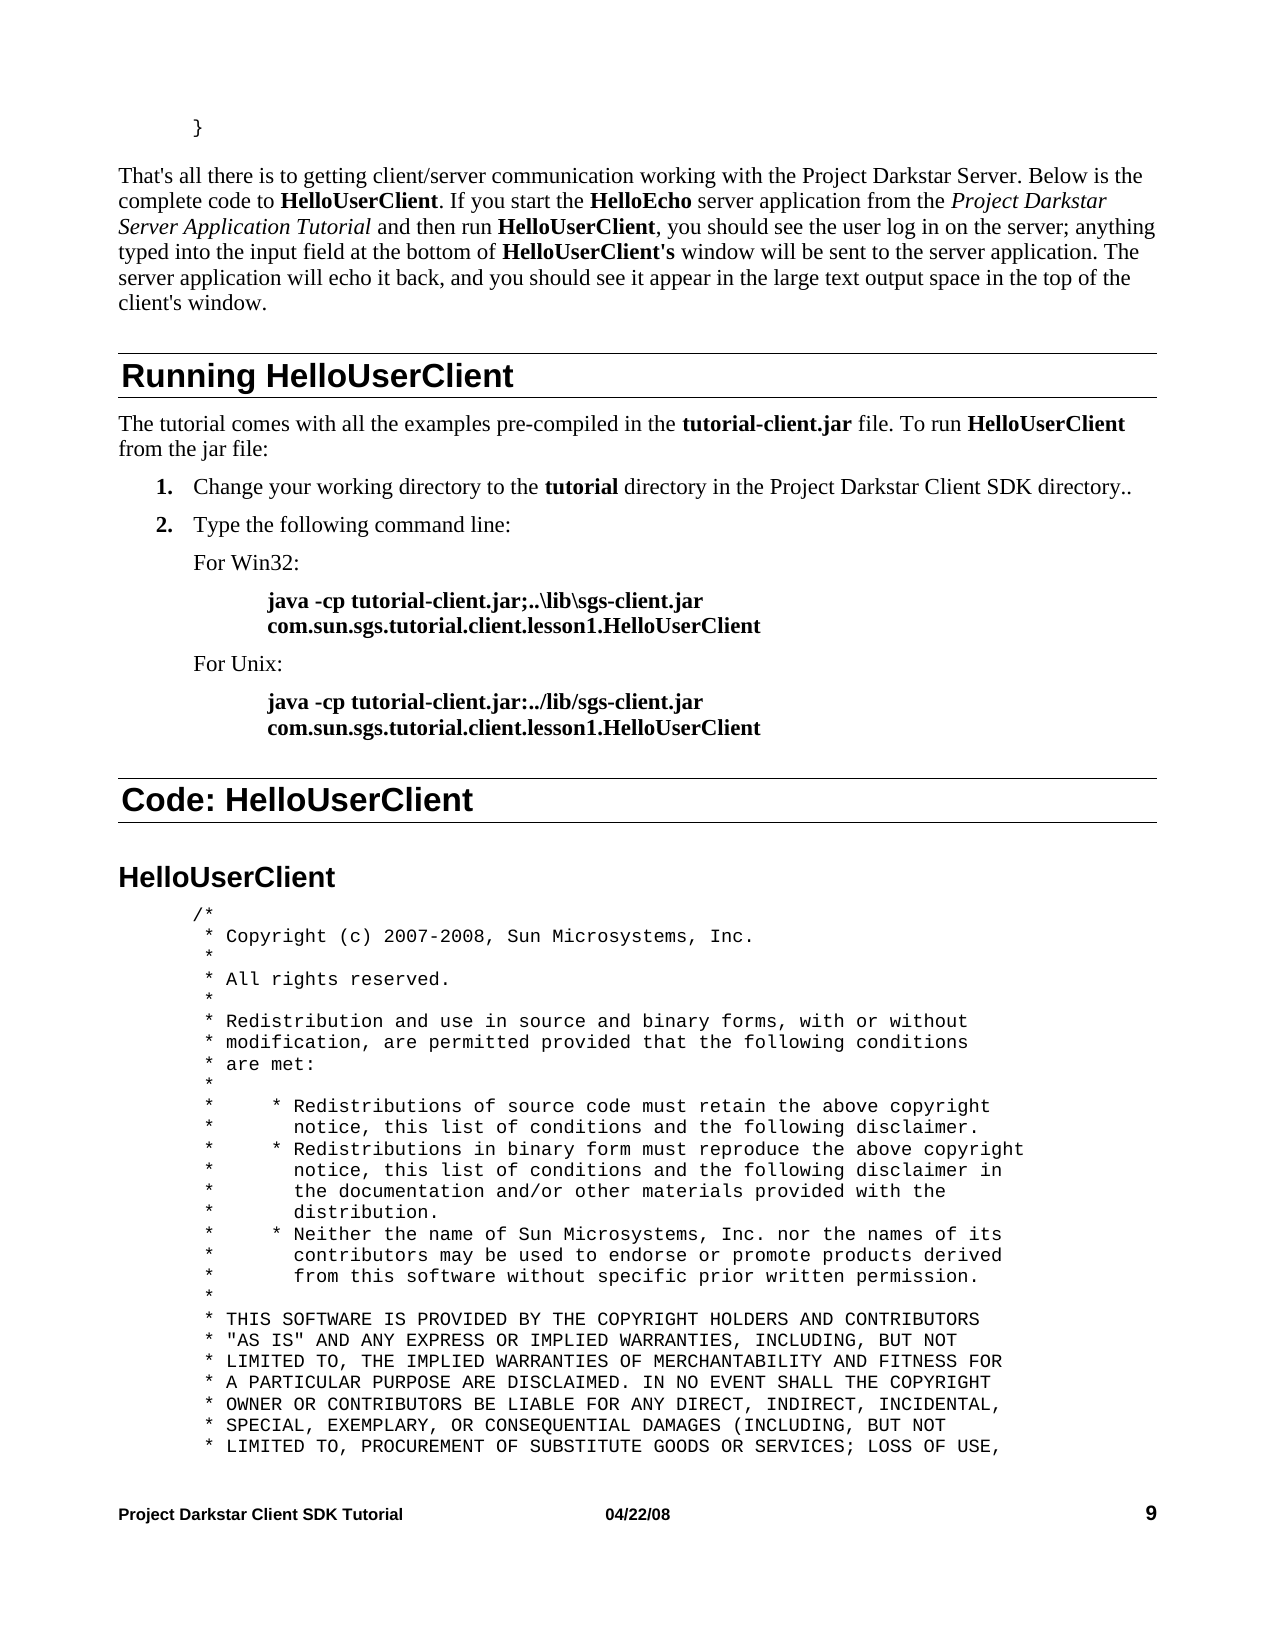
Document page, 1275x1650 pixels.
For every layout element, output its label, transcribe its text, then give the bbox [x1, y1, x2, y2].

text * A PARTICULAR PURPOSE ARE DISCLAIMED. IN NO EVENT SHALL THE COPYRIGHT [192, 1373, 1098, 1394]
text * All rights reserved. [192, 969, 1098, 991]
subtitle Running HelloUserClient [118, 354, 1157, 397]
text * [192, 991, 1098, 1012]
text * are met: [192, 1054, 1098, 1076]
text * "AS IS" AND ANY EXPRESS OR IMPLIED WARRANTIES, INCLUDING, BUT NOT [192, 1331, 1098, 1352]
text * * Neither the name of Sun Microsystems, Inc. nor the names of its [192, 1224, 1098, 1246]
text * [192, 948, 1098, 969]
text * SPECIAL, EXEMPLARY, OR CONSEQUENTIAL DAMAGES (INCLUDING, BUT NOT [192, 1416, 1098, 1437]
text * modification, are permitted provided that the following conditions [192, 1033, 1098, 1054]
text The tutorial comes with all the examples pre-compiled in the tutorial-client.jar file. To run HelloUserClient from the jar file: [118, 411, 1157, 462]
list Change your working directory to the tutorial directory in the Project Darkstar Client SDK directory.. [156, 474, 1157, 500]
text /* [192, 906, 1098, 927]
text That's all there is to getting client/server communication working with the Project Darkstar Server. Below is the complete code to HelloUserClient. If you start the HelloEcho server application from the Project Darkstar Server Application Tutorial and then run HelloUserClient, you should see the user log in on the server; anything typed into the input field at the bottom of HelloUserClient's window will be sent to the server application. The server application will echo it back, and you should see it appear in the large text output space in the top of the client's window. [118, 163, 1157, 316]
text * Redistribution and use in source and binary forms, with or without [192, 1012, 1098, 1033]
text * * Redistributions in binary form must reproduce the above copyright [192, 1139, 1098, 1161]
text * * Redistributions of source code must retain the above copyright [192, 1097, 1098, 1118]
text * [192, 1076, 1098, 1097]
text * from this software without specific prior written permission. [192, 1267, 1098, 1288]
text * distribution. [192, 1203, 1098, 1224]
text } [192, 118, 1098, 139]
text * OWNER OR CONTRIBUTORS BE LIABLE FOR ANY DIRECT, INDIRECT, INCIDENTAL, [192, 1394, 1098, 1416]
text * LIMITED TO, PROCUREMENT OF SUBSTITUTE GOODS OR SERVICES; LOSS OF USE, [192, 1437, 1098, 1458]
subtitle Code: HelloUserClient [118, 779, 1157, 822]
text * [192, 1288, 1098, 1309]
text * LIMITED TO, THE IMPLIED WARRANTIES OF MERCHANTABILITY AND FITNESS FOR [192, 1352, 1098, 1373]
text * THIS SOFTWARE IS PROVIDED BY THE COPYRIGHT HOLDERS AND CONTRIBUTORS [192, 1309, 1098, 1331]
text * notice, this list of conditions and the following disclaimer in [192, 1161, 1098, 1182]
text * the documentation and/or other materials provided with the [192, 1182, 1098, 1203]
list For Win32: [156, 550, 1157, 576]
list Type the following command line: [156, 512, 1157, 538]
text * Copyright (c) 2007-2008, Sun Microsystems, Inc. [192, 927, 1098, 948]
subtitle HelloUserClient [118, 861, 1157, 893]
list java -cp tutorial-client.jar:../lib/sgs-client.jar com.sun.sgs.tutorial.client.lesson1.HelloUserClient [229, 689, 1157, 740]
text * contributors may be used to endorse or promote products derived [192, 1246, 1098, 1267]
text * notice, this list of conditions and the following disclaimer. [192, 1118, 1098, 1139]
list java -cp tutorial-client.jar;..\lib\sgs-client.jar com.sun.sgs.tutorial.client.lesson1.HelloUserClient [229, 588, 1157, 639]
list For Unix: [156, 651, 1157, 677]
